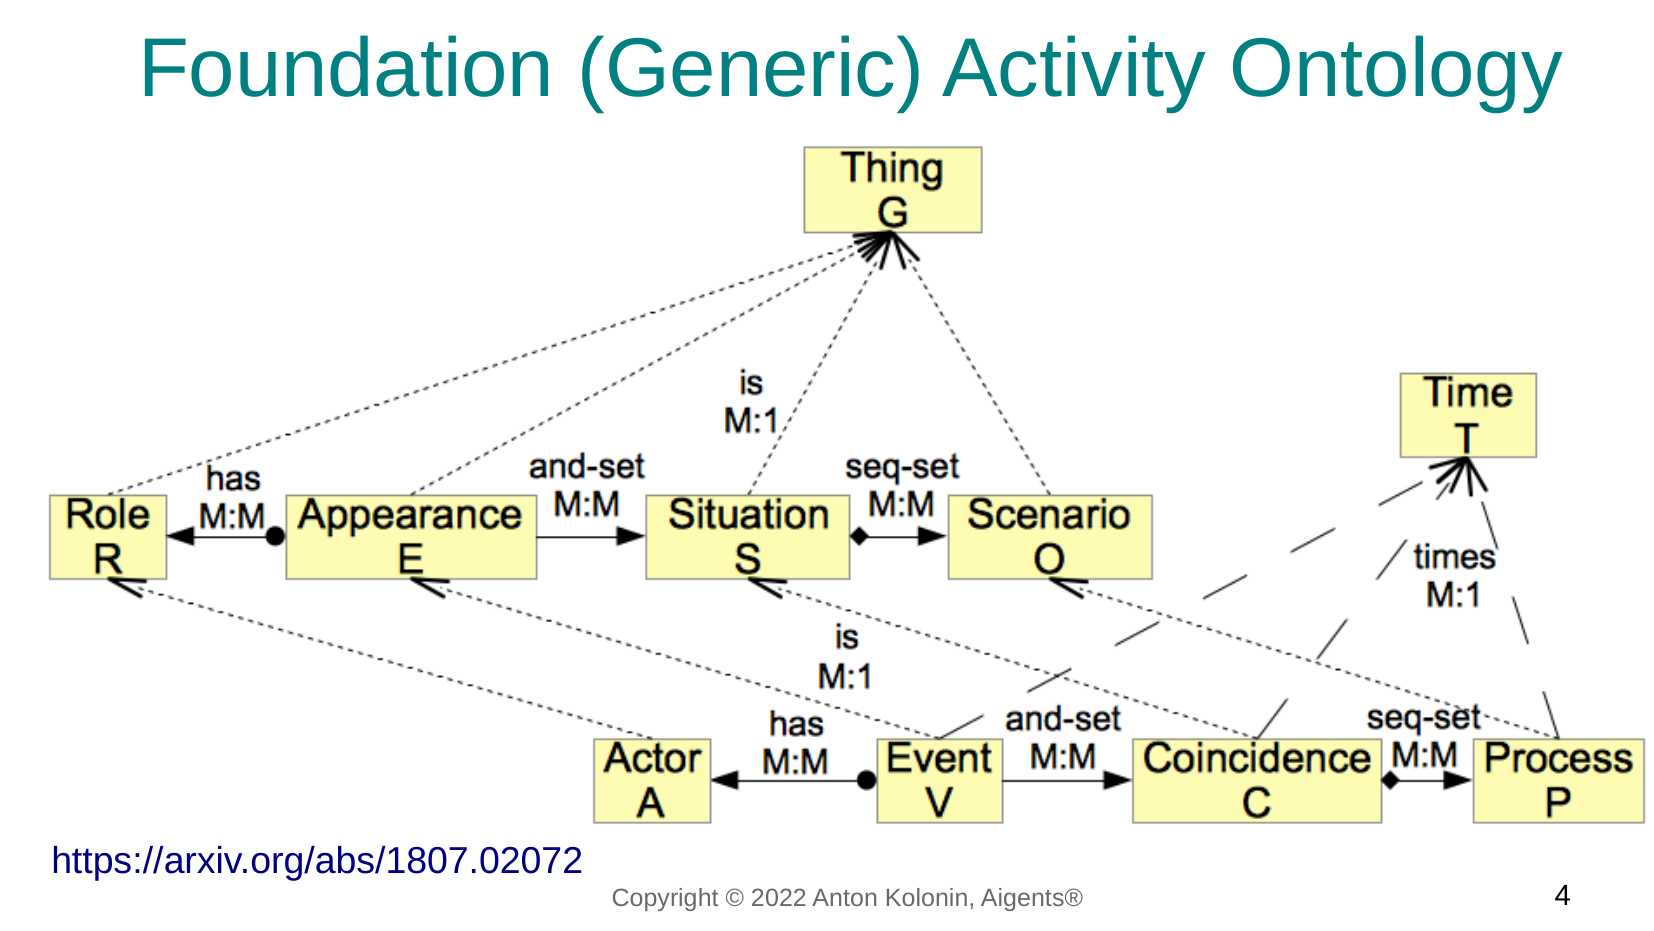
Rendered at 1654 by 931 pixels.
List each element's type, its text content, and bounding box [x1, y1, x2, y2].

picture [39, 138, 1654, 831]
text_box Foundation (Generic) Activity Ontology [0, 0, 1653, 135]
text_box https://arxiv.org/abs/1807.02072 [36, 831, 599, 889]
